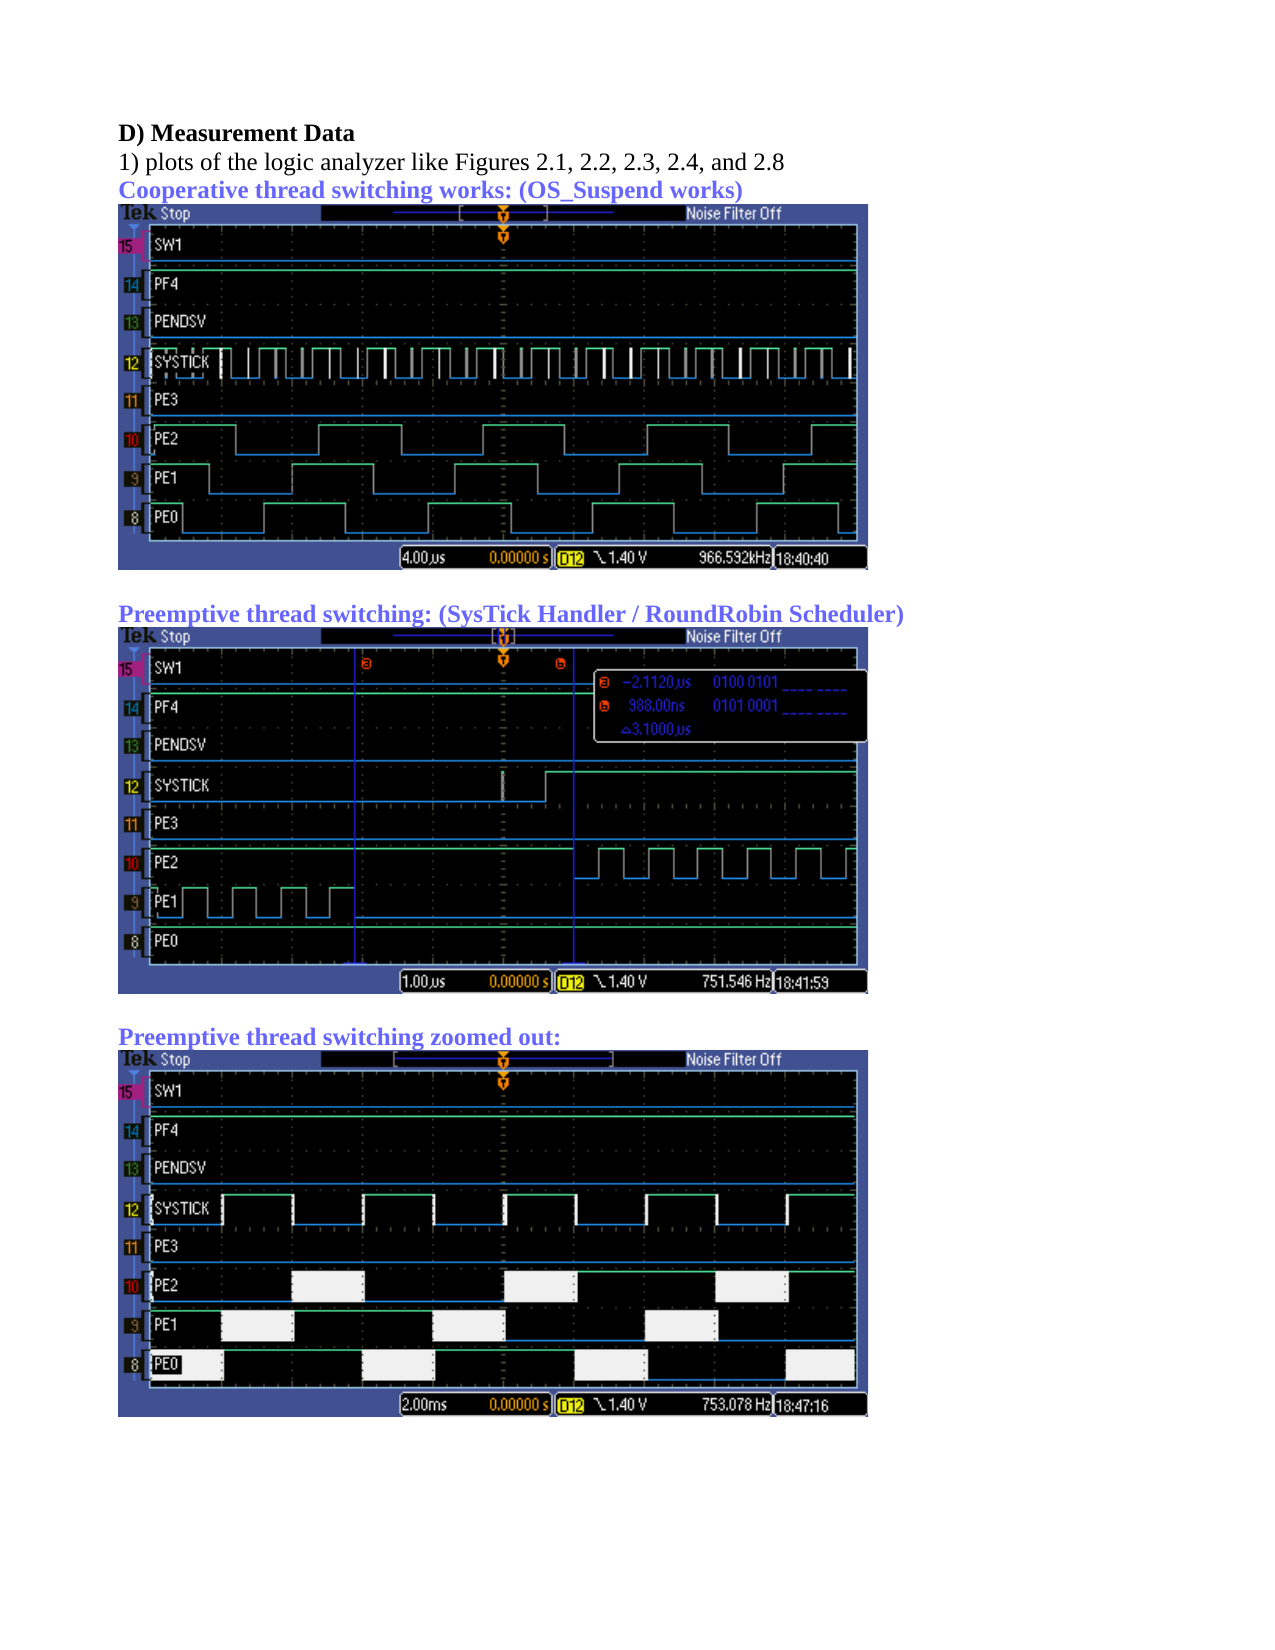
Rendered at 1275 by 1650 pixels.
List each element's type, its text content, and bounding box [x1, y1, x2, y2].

picture [118, 627, 869, 994]
text D) Measurement Data [118, 118, 1157, 147]
text 1) plots of the logic analyzer like Figures 2.1, 2.2, 2.3, 2.4, and 2.8 [118, 147, 1157, 176]
picture [118, 204, 869, 570]
text Cooperative thread switching works: (OS_Suspend works) [118, 176, 1157, 204]
text Preemptive thread switching: (SysTick Handler / RoundRobin Scheduler) [118, 599, 1157, 627]
picture [118, 1050, 869, 1417]
text Preemptive thread switching zoomed out: [118, 1022, 1157, 1051]
